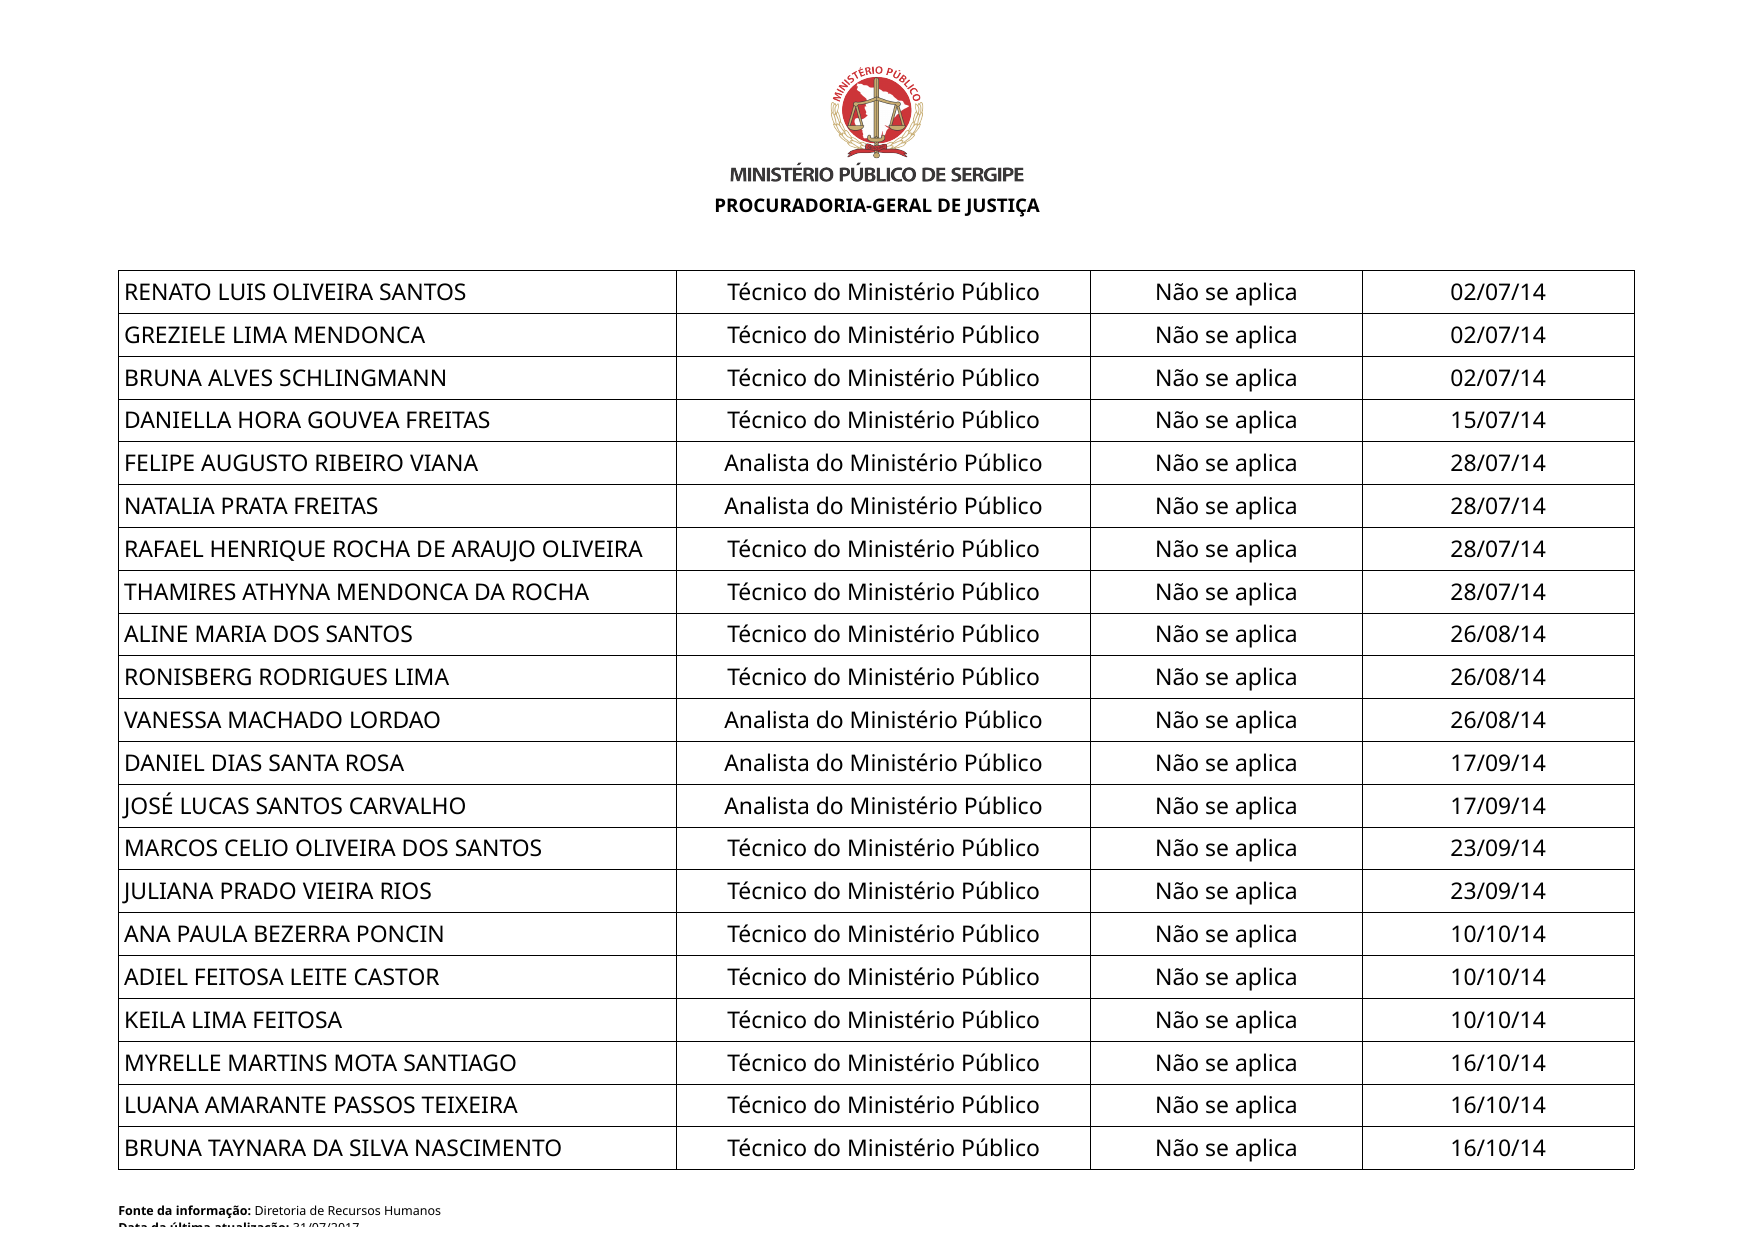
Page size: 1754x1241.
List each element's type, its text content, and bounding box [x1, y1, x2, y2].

table_cell Não se aplica [1091, 1042, 1362, 1083]
table_cell Analista do Ministério Público [677, 442, 1090, 484]
table_cell 16/10/14 [1363, 1042, 1634, 1083]
table_cell Não se aplica [1091, 528, 1362, 570]
table_cell JULIANA PRADO VIEIRA RIOS [119, 870, 676, 912]
table_cell ADIEL FEITOSA LEITE CASTOR [119, 956, 676, 998]
table_cell ANA PAULA BEZERRA PONCIN [119, 913, 676, 955]
table_cell THAMIRES ATHYNA MENDONCA DA ROCHA [119, 571, 676, 612]
table_cell Técnico do Ministério Público [677, 1042, 1090, 1083]
table_cell Não se aplica [1091, 614, 1362, 655]
table_cell 17/09/14 [1363, 742, 1634, 784]
table_cell Técnico do Ministério Público [677, 1127, 1090, 1169]
table_cell Técnico do Ministério Público [677, 828, 1090, 869]
table_cell JOSÉ LUCAS SANTOS CARVALHO [119, 785, 676, 827]
table_cell 10/10/14 [1363, 913, 1634, 955]
table_cell BRUNA ALVES SCHLINGMANN [119, 357, 676, 398]
table_cell 28/07/14 [1363, 485, 1634, 527]
table_cell 23/09/14 [1363, 828, 1634, 869]
table_cell Não se aplica [1091, 357, 1362, 398]
table_cell 26/08/14 [1363, 656, 1634, 698]
table_cell DANIELLA HORA GOUVEA FREITAS [119, 400, 676, 441]
table_cell Analista do Ministério Público [677, 485, 1090, 527]
table_cell NATALIA PRATA FREITAS [119, 485, 676, 527]
table_cell Não se aplica [1091, 314, 1362, 356]
table_cell RAFAEL HENRIQUE ROCHA DE ARAUJO OLIVEIRA [119, 528, 676, 570]
table_cell Analista do Ministério Público [677, 699, 1090, 741]
table_cell Técnico do Ministério Público [677, 656, 1090, 698]
table_cell Técnico do Ministério Público [677, 956, 1090, 998]
table_cell Técnico do Ministério Público [677, 1085, 1090, 1126]
table_cell Técnico do Ministério Público [677, 314, 1090, 356]
table_cell 16/10/14 [1363, 1085, 1634, 1126]
table_cell Técnico do Ministério Público [677, 999, 1090, 1041]
table_cell Não se aplica [1091, 742, 1362, 784]
table_cell Não se aplica [1091, 656, 1362, 698]
table_cell 02/07/14 [1363, 314, 1634, 356]
table_cell 17/09/14 [1363, 785, 1634, 827]
table_cell Técnico do Ministério Público [677, 357, 1090, 398]
table_cell ALINE MARIA DOS SANTOS [119, 614, 676, 655]
table_cell Técnico do Ministério Público [677, 400, 1090, 441]
table_cell KEILA LIMA FEITOSA [119, 999, 676, 1041]
table_cell Não se aplica [1091, 913, 1362, 955]
table_cell RENATO LUIS OLIVEIRA SANTOS [119, 271, 676, 313]
table_cell Técnico do Ministério Público [677, 571, 1090, 612]
table_cell Não se aplica [1091, 400, 1362, 441]
table_cell Técnico do Ministério Público [677, 870, 1090, 912]
table_cell Não se aplica [1091, 1127, 1362, 1169]
table_cell 10/10/14 [1363, 956, 1634, 998]
table_cell RONISBERG RODRIGUES LIMA [119, 656, 676, 698]
table_cell GREZIELE LIMA MENDONCA [119, 314, 676, 356]
table_cell Não se aplica [1091, 956, 1362, 998]
table_cell Técnico do Ministério Público [677, 913, 1090, 955]
table_cell 10/10/14 [1363, 999, 1634, 1041]
table_cell VANESSA MACHADO LORDAO [119, 699, 676, 741]
table_cell 26/08/14 [1363, 699, 1634, 741]
table_cell Técnico do Ministério Público [677, 528, 1090, 570]
table_cell Não se aplica [1091, 571, 1362, 612]
table_cell Técnico do Ministério Público [677, 271, 1090, 313]
table_cell Não se aplica [1091, 1085, 1362, 1126]
table_cell MARCOS CELIO OLIVEIRA DOS SANTOS [119, 828, 676, 869]
table_cell Não se aplica [1091, 442, 1362, 484]
table_cell Técnico do Ministério Público [677, 614, 1090, 655]
picture [730, 66, 1024, 185]
table_cell Não se aplica [1091, 485, 1362, 527]
table_cell Não se aplica [1091, 999, 1362, 1041]
table_cell Não se aplica [1091, 785, 1362, 827]
table_cell BRUNA TAYNARA DA SILVA NASCIMENTO [119, 1127, 676, 1169]
table_cell 26/08/14 [1363, 614, 1634, 655]
table_cell Analista do Ministério Público [677, 742, 1090, 784]
table_cell 23/09/14 [1363, 870, 1634, 912]
table_cell Analista do Ministério Público [677, 785, 1090, 827]
table_cell Não se aplica [1091, 870, 1362, 912]
table_cell MYRELLE MARTINS MOTA SANTIAGO [119, 1042, 676, 1083]
table_cell Não se aplica [1091, 271, 1362, 313]
table_cell 15/07/14 [1363, 400, 1634, 441]
table_cell 02/07/14 [1363, 357, 1634, 398]
table_cell DANIEL DIAS SANTA ROSA [119, 742, 676, 784]
table_cell FELIPE AUGUSTO RIBEIRO VIANA [119, 442, 676, 484]
table_cell Não se aplica [1091, 828, 1362, 869]
table_cell 28/07/14 [1363, 528, 1634, 570]
table_cell 16/10/14 [1363, 1127, 1634, 1169]
table_cell 02/07/14 [1363, 271, 1634, 313]
table_cell Não se aplica [1091, 699, 1362, 741]
table_cell 28/07/14 [1363, 442, 1634, 484]
table_cell LUANA AMARANTE PASSOS TEIXEIRA [119, 1085, 676, 1126]
table_cell 28/07/14 [1363, 571, 1634, 612]
